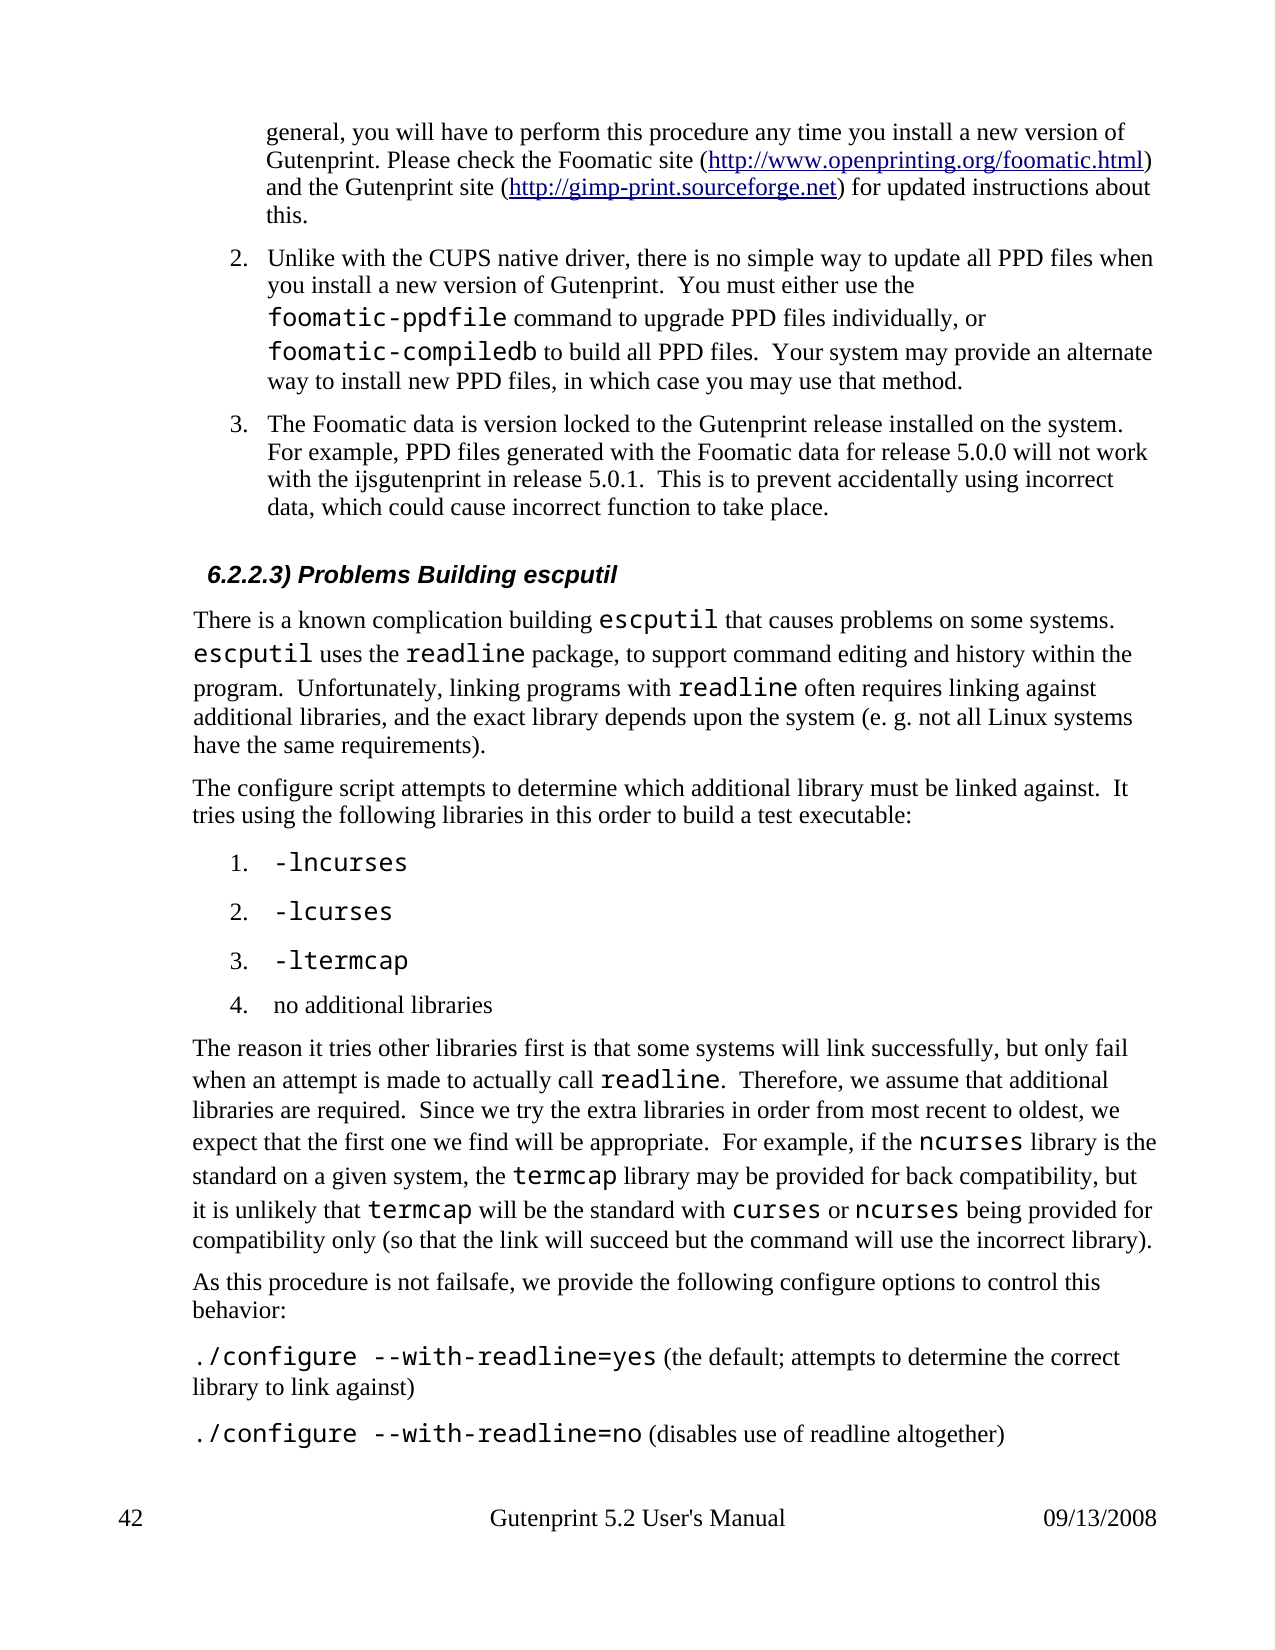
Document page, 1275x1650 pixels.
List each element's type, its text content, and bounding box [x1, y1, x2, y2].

list The Foomatic data is version locked to the Gutenprint release installed on the system. For example, PPD files generated with the Foomatic data for release 5.0.0 will not work with the ijsgutenprint in release 5.0.1. This is to prevent accidentally using incorrect data, which could cause incorrect function to take place. [229, 410, 1157, 521]
text general, you will have to perform this procedure any time you install a new version of Gutenprint. Please check the Foomatic site (http://www.openprinting.org/foomatic.html) and the Gutenprint site (http://gimp-print.sourceforge.net) for updated instructions about this. [266, 118, 1157, 229]
text The reason it tries other libraries first is that some systems will link successfully, but only fail when an attempt is made to actually call readline. Therefore, we assume that additional libraries are required. Since we try the extra libraries in order from most recent to oldest, we expect that the first one we find will be appropriate. For example, if the ncurses library is the standard on a given system, the termcap library may be provided for back compatibility, but it is unlikely that termcap will be the standard with curses or ncurses being provided for compatibility only (so that the link will succeed but the command will use the incorrect library). [192, 1034, 1157, 1253]
list -lcurses [229, 893, 1157, 927]
text ./configure --with-readline=yes (the default; attempts to determine the correct library to link against) [192, 1339, 1157, 1401]
text ./configure --with-readline=no (disables use of readline altogether) [192, 1416, 1157, 1450]
list Unlike with the CUPS native driver, there is no simple way to update all PPD files when you install a new version of Gutenprint. You must either use the foomatic‑ppdfile command to upgrade PPD files individually, or foomatic‑compiledb to build all PPD files. Your system may provide an alternate way to install new PPD files, in which case you may use that method. [229, 244, 1157, 395]
text As this procedure is not failsafe, we provide the following configure options to control this behavior: [192, 1268, 1157, 1324]
list -lncurses [229, 844, 1157, 878]
list no additional libraries [229, 991, 1157, 1019]
text The configure script attempts to determine which additional library must be linked against. It tries using the following libraries in this order to build a test executable: [192, 774, 1157, 829]
subtitle Problems Building escputil [207, 561, 1157, 589]
list -ltermcap [229, 942, 1157, 976]
list There is a known complication building escputil that causes problems on some systems. escputil uses the readline package, to support command editing and history within the program. Unfortunately, linking programs with readline often requires linking against additional libraries, and the exact library depends upon the system (e. g. not all Linux systems have the same requirements). [156, 601, 1157, 759]
